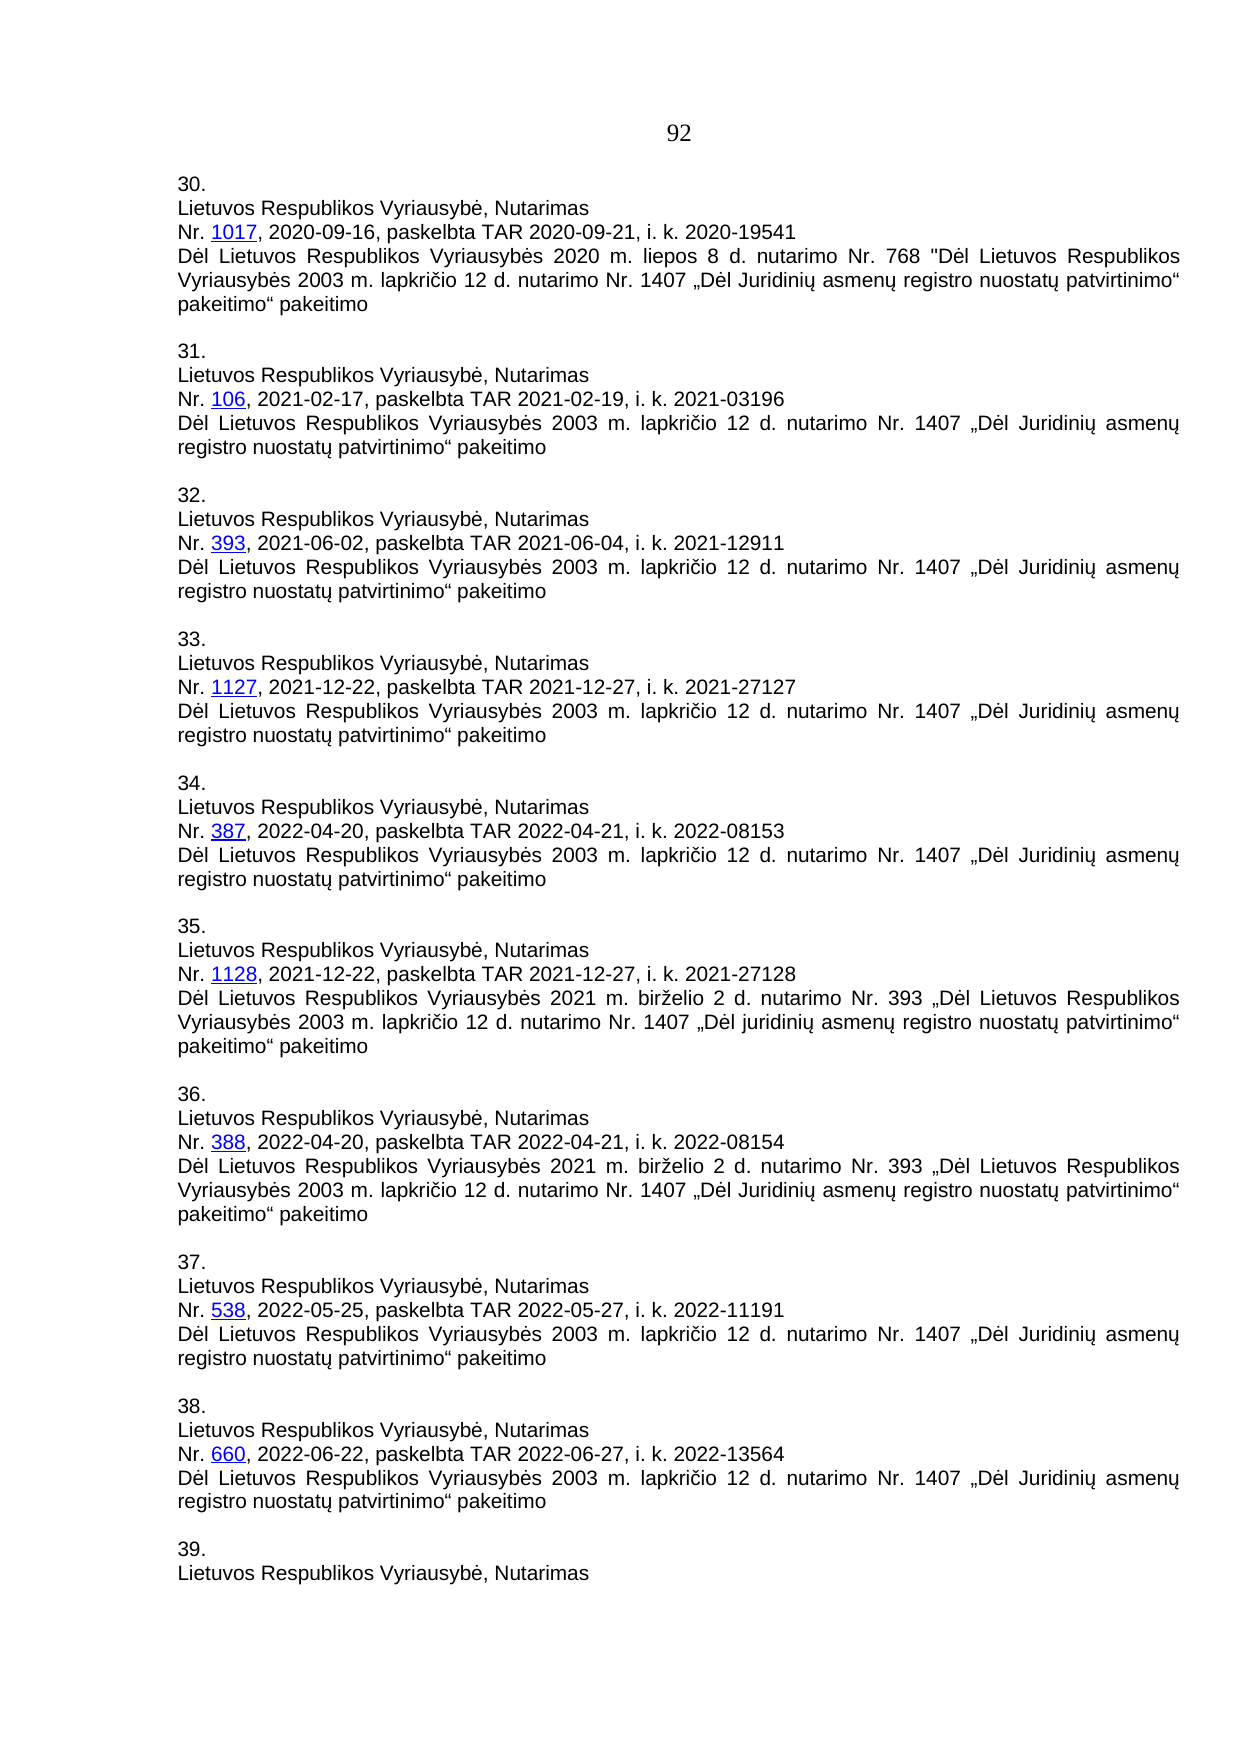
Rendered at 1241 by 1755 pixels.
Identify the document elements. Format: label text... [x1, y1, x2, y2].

text Dėl Lietuvos Respublikos Vyriausybės 2021 m. birželio 2 d. nutarimo Nr. 393 „Dėl Lietuvos Respublikos Vyriausybės 2003 m. lapkričio 12 d. nutarimo Nr. 1407 „Dėl juridinių asmenų registro nuostatų patvirtinimo“ pakeitimo“ pakeitimo [177, 986, 1181, 1058]
text Lietuvos Respublikos Vyriausybė, Nutarimas [177, 938, 1181, 962]
text 33. [177, 627, 1181, 651]
text Dėl Lietuvos Respublikos Vyriausybės 2003 m. lapkričio 12 d. nutarimo Nr. 1407 „Dėl Juridinių asmenų registro nuostatų patvirtinimo“ pakeitimo [177, 555, 1181, 603]
text Lietuvos Respublikos Vyriausybė, Nutarimas [177, 507, 1181, 531]
text Dėl Lietuvos Respublikos Vyriausybės 2003 m. lapkričio 12 d. nutarimo Nr. 1407 „Dėl Juridinių asmenų registro nuostatų patvirtinimo“ pakeitimo [177, 699, 1181, 747]
text Nr. 387, 2022-04-20, paskelbta TAR 2022-04-21, i. k. 2022-08153 [177, 818, 1181, 842]
text Dėl Lietuvos Respublikos Vyriausybės 2003 m. lapkričio 12 d. nutarimo Nr. 1407 „Dėl Juridinių asmenų registro nuostatų patvirtinimo“ pakeitimo [177, 411, 1181, 459]
text Lietuvos Respublikos Vyriausybė, Nutarimas [177, 1274, 1181, 1298]
text 37. [177, 1250, 1181, 1274]
text Dėl Lietuvos Respublikos Vyriausybės 2003 m. lapkričio 12 d. nutarimo Nr. 1407 „Dėl Juridinių asmenų registro nuostatų patvirtinimo“ pakeitimo [177, 1322, 1181, 1369]
text Nr. 388, 2022-04-20, paskelbta TAR 2022-04-21, i. k. 2022-08154 [177, 1130, 1181, 1154]
text 32. [177, 483, 1181, 507]
text Lietuvos Respublikos Vyriausybė, Nutarimas [177, 651, 1181, 675]
text Dėl Lietuvos Respublikos Vyriausybės 2020 m. liepos 8 d. nutarimo Nr. 768 "Dėl Lietuvos Respublikos Vyriausybės 2003 m. lapkričio 12 d. nutarimo Nr. 1407 „Dėl Juridinių asmenų registro nuostatų patvirtinimo“ pakeitimo“ pakeitimo [177, 243, 1181, 315]
text Lietuvos Respublikos Vyriausybė, Nutarimas [177, 1106, 1181, 1130]
text Nr. 538, 2022-05-25, paskelbta TAR 2022-05-27, i. k. 2022-11191 [177, 1298, 1181, 1322]
text Nr. 106, 2021-02-17, paskelbta TAR 2021-02-19, i. k. 2021-03196 [177, 387, 1181, 411]
text Nr. 1128, 2021-12-22, paskelbta TAR 2021-12-27, i. k. 2021-27128 [177, 962, 1181, 986]
text 34. [177, 771, 1181, 794]
text Lietuvos Respublikos Vyriausybė, Nutarimas [177, 1561, 1181, 1585]
text 35. [177, 914, 1181, 938]
text 36. [177, 1082, 1181, 1106]
text 38. [177, 1393, 1181, 1417]
text 30. [177, 172, 1181, 196]
text Nr. 660, 2022-06-22, paskelbta TAR 2022-06-27, i. k. 2022-13564 [177, 1441, 1181, 1465]
text 39. [177, 1537, 1181, 1561]
text Nr. 1127, 2021-12-22, paskelbta TAR 2021-12-27, i. k. 2021-27127 [177, 675, 1181, 699]
text Lietuvos Respublikos Vyriausybė, Nutarimas [177, 1417, 1181, 1441]
text Dėl Lietuvos Respublikos Vyriausybės 2003 m. lapkričio 12 d. nutarimo Nr. 1407 „Dėl Juridinių asmenų registro nuostatų patvirtinimo“ pakeitimo [177, 1465, 1181, 1513]
text Lietuvos Respublikos Vyriausybė, Nutarimas [177, 794, 1181, 818]
text Dėl Lietuvos Respublikos Vyriausybės 2003 m. lapkričio 12 d. nutarimo Nr. 1407 „Dėl Juridinių asmenų registro nuostatų patvirtinimo“ pakeitimo [177, 842, 1181, 890]
text Nr. 393, 2021-06-02, paskelbta TAR 2021-06-04, i. k. 2021-12911 [177, 531, 1181, 555]
text 31. [177, 339, 1181, 363]
text Nr. 1017, 2020-09-16, paskelbta TAR 2020-09-21, i. k. 2020-19541 [177, 219, 1181, 243]
text Dėl Lietuvos Respublikos Vyriausybės 2021 m. birželio 2 d. nutarimo Nr. 393 „Dėl Lietuvos Respublikos Vyriausybės 2003 m. lapkričio 12 d. nutarimo Nr. 1407 „Dėl Juridinių asmenų registro nuostatų patvirtinimo“ pakeitimo“ pakeitimo [177, 1154, 1181, 1226]
text Lietuvos Respublikos Vyriausybė, Nutarimas [177, 196, 1181, 219]
text Lietuvos Respublikos Vyriausybė, Nutarimas [177, 363, 1181, 387]
